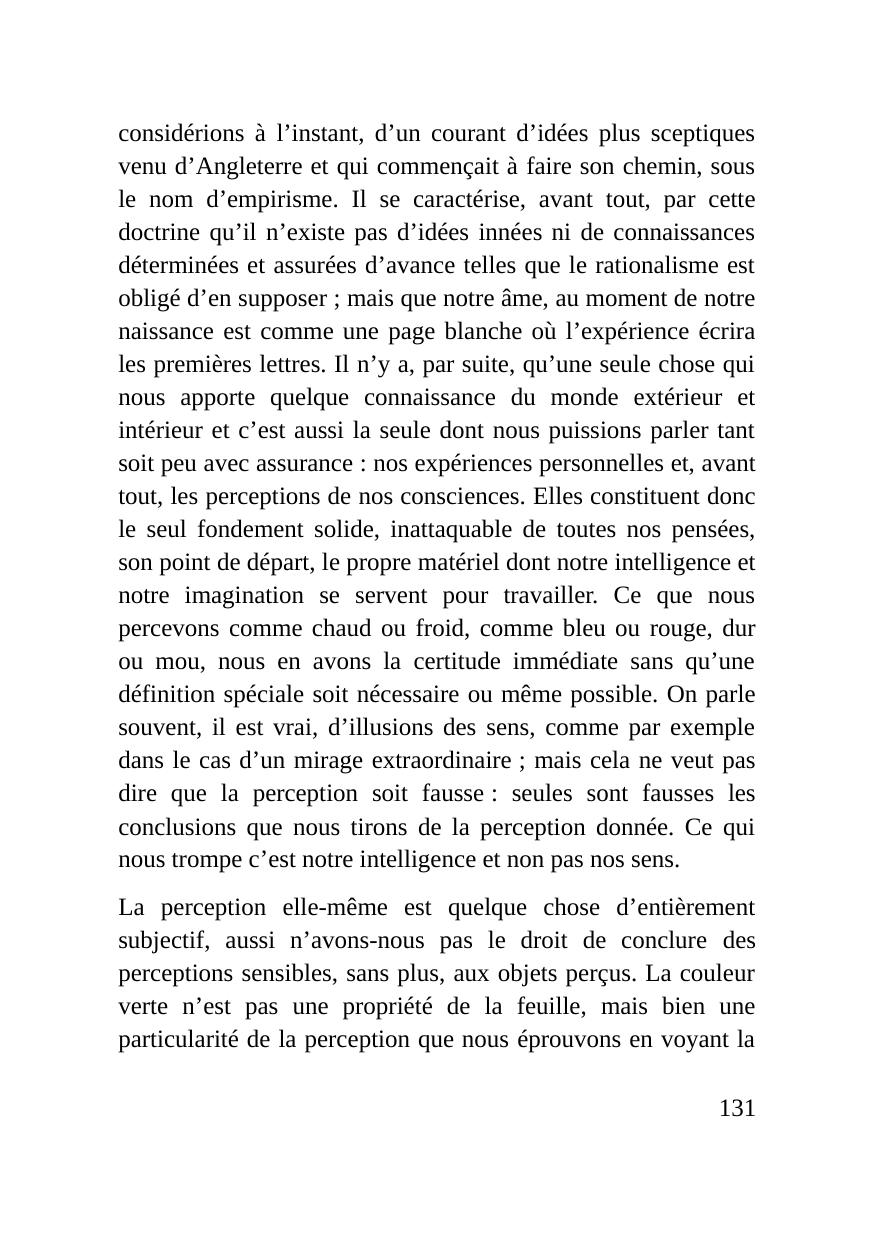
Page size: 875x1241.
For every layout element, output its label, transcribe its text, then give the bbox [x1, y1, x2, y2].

text considérions à l’instant, d’un courant d’idées plus sceptiques venu d’Angleterre et qui commençait à faire son chemin, sous le nom d’empirisme. Il se caractérise, avant tout, par cette doctrine qu’il n’existe pas d’idées innées ni de connaissances déterminées et assurées d’avance telles que le rationalisme est obligé d’en supposer ; mais que notre âme, au moment de notre naissance est comme une page blanche où l’expérience écrira les premières lettres. Il n’y a, par suite, qu’une seule chose qui nous apporte quelque connaissance du monde extérieur et intérieur et c’est aussi la seule dont nous puissions parler tant soit peu avec assurance : nos expériences personnelles et, avant tout, les perceptions de nos consciences. Elles constituent donc le seul fondement solide, inattaquable de toutes nos pensées, son point de départ, le propre matériel dont notre intelligence et notre imagination se servent pour travailler. Ce que nous percevons comme chaud ou froid, comme bleu ou rouge, dur ou mou, nous en avons la certitude immédiate sans qu’une définition spéciale soit nécessaire ou même possible. On parle souvent, il est vrai, d’illusions des sens, comme par exemple dans le cas d’un mirage extraordinaire ; mais cela ne veut pas dire que la perception soit fausse : seules sont fausses les conclusions que nous tirons de la perception donnée. Ce qui nous trompe c’est notre intelligence et non pas nos sens. [118, 118, 756, 873]
text La perception elle-même est quelque chose d’entièrement subjectif, aussi n’avons-nous pas le droit de conclure des perceptions sensibles, sans plus, aux objets perçus. La couleur verte n’est pas une propriété de la feuille, mais bien une particularité de la perception que nous éprouvons en voyant la [118, 892, 756, 1053]
